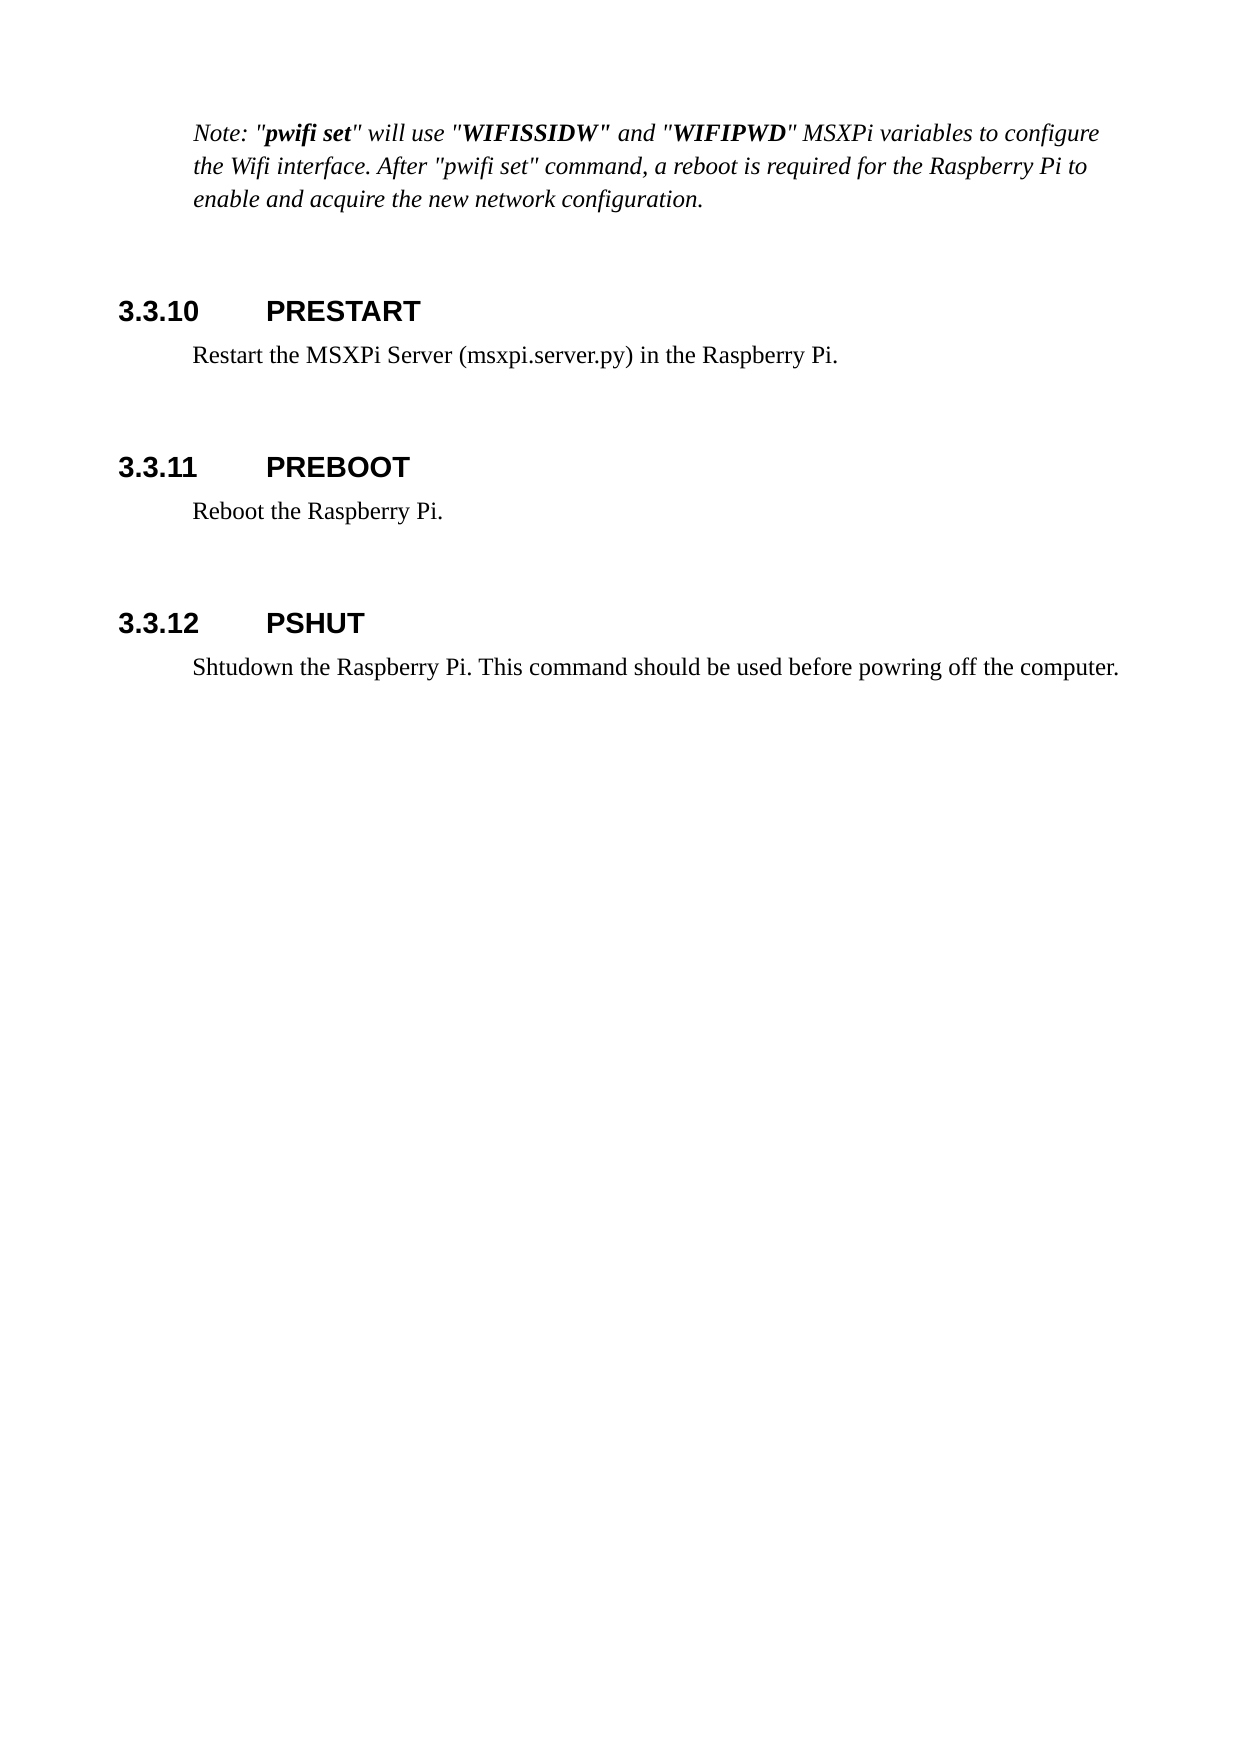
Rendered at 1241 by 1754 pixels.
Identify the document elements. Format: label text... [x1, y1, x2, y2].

subtitle PREBOOT [118, 450, 1122, 483]
text Reboot the Raspberry Pi. [118, 496, 1122, 524]
text Shtudown the Raspberry Pi. This command should be used before powring off the computer. [118, 652, 1122, 680]
subtitle PRESTART [118, 294, 1122, 327]
text Restart the MSXPi Server (msxpi.server.py) in the Raspberry Pi. [118, 340, 1122, 369]
subtitle PSHUT [118, 606, 1122, 639]
list Note: "pwifi set" will use "WIFISSIDW" and "WIFIPWD" MSXPi variables to configure the Wifi interface. After "pwifi set" command, a reboot is required for the Raspberry Pi to enable and acquire the new network configuration. [156, 118, 1122, 213]
